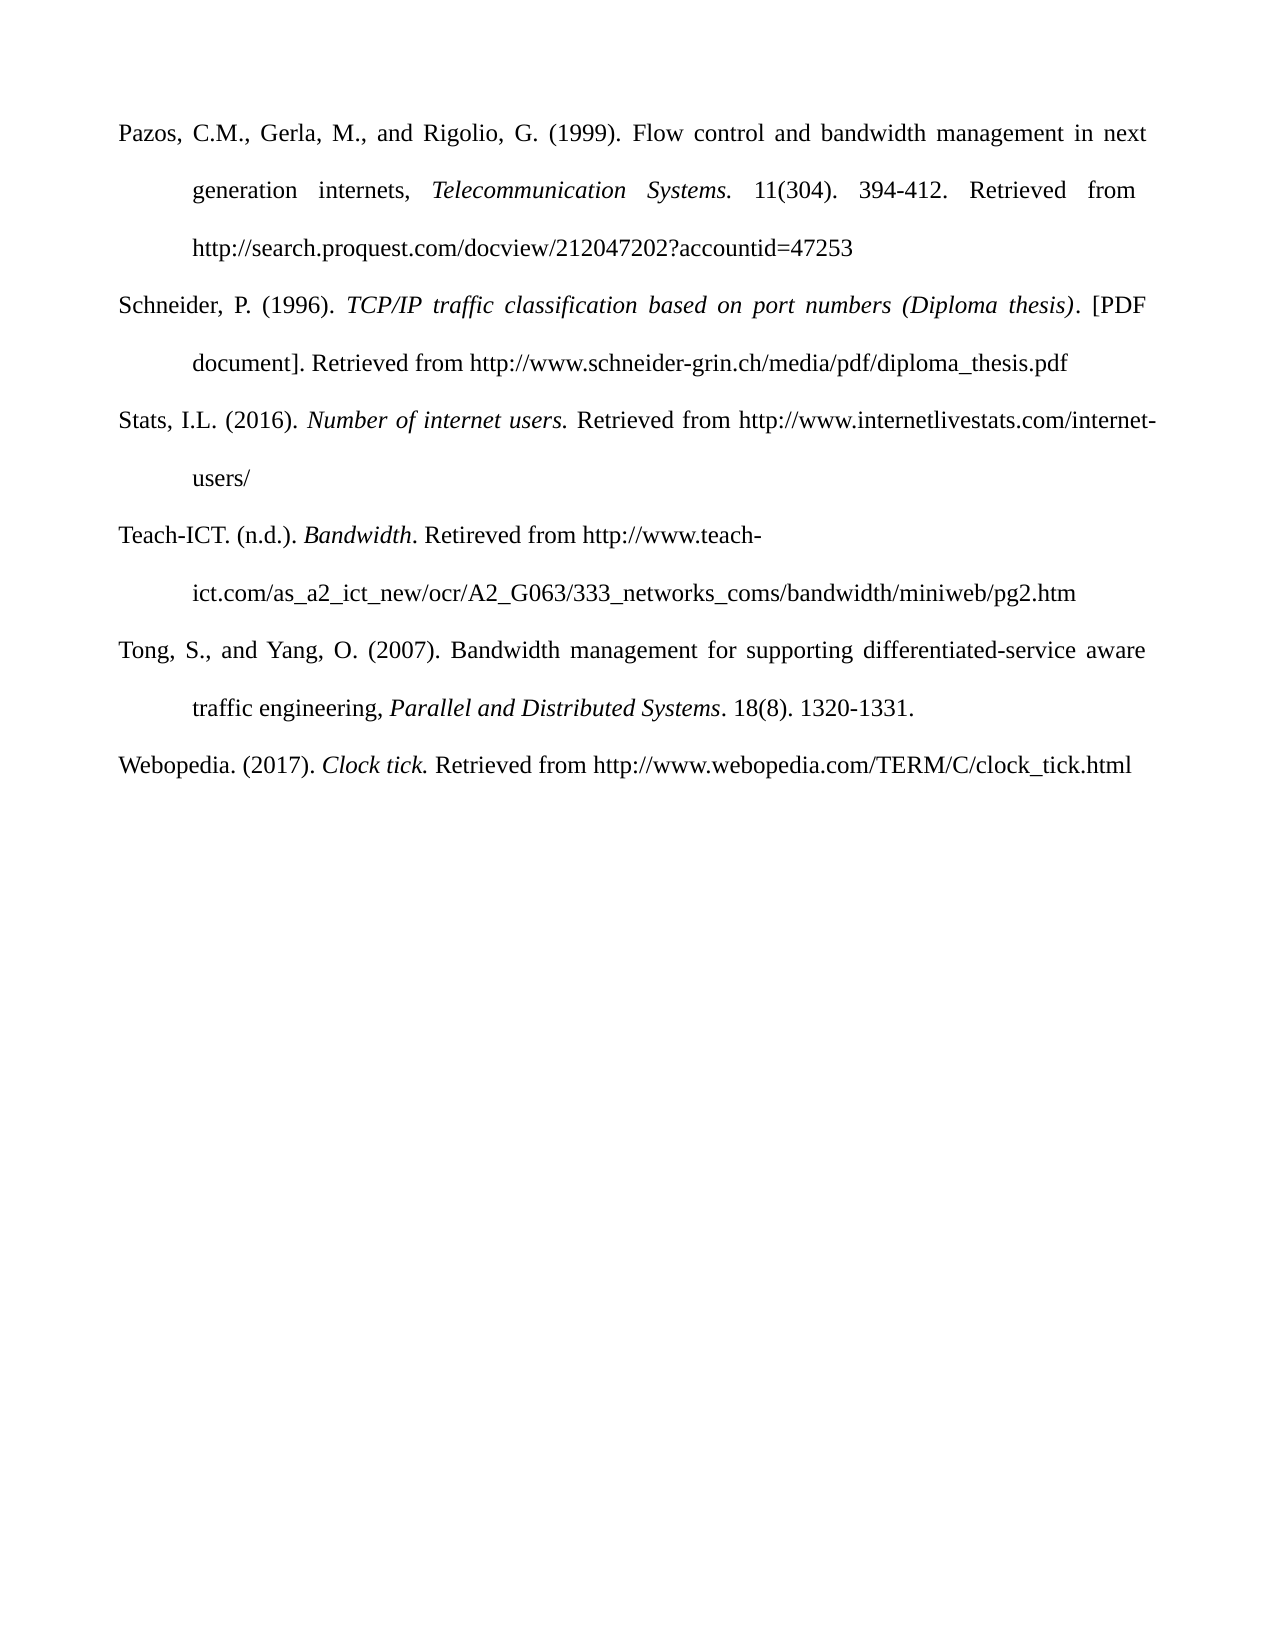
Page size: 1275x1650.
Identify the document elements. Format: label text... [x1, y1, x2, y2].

text Schneider, P. (1996). TCP/IP traffic classification based on port numbers (Diploma thesis). [PDF document]. Retrieved from http://www.schneider-grin.ch/media/pdf/diploma_thesis.pdf [118, 291, 1157, 377]
text Pazos, C.M., Gerla, M., and Rigolio, G. (1999). Flow control and bandwidth management in next generation internets, Telecommunication Systems. 11(304). 394-412. Retrieved from http://search.proquest.com/docview/212047202?accountid=47253 [118, 118, 1157, 262]
text Webopedia. (2017). Clock tick. Retrieved from http://www.webopedia.com/TERM/C/clock_tick.html [118, 751, 1157, 779]
text ict.com/as_a2_ict_new/ocr/A2_G063/333_networks_coms/bandwidth/miniweb/pg2.htm [118, 578, 1157, 607]
text Teach-ICT. (n.d.). Bandwidth. Retireved from http://www.teach- [118, 521, 1157, 549]
text Tong, S., and Yang, O. (2007). Bandwidth management for supporting differentiated-service aware traffic engineering, Parallel and Distributed Systems. 18(8). 1320-1331. [118, 636, 1157, 722]
text Stats, I.L. (2016). Number of internet users. Retrieved from http://www.internetlivestats.com/internet- users/ [118, 406, 1157, 492]
